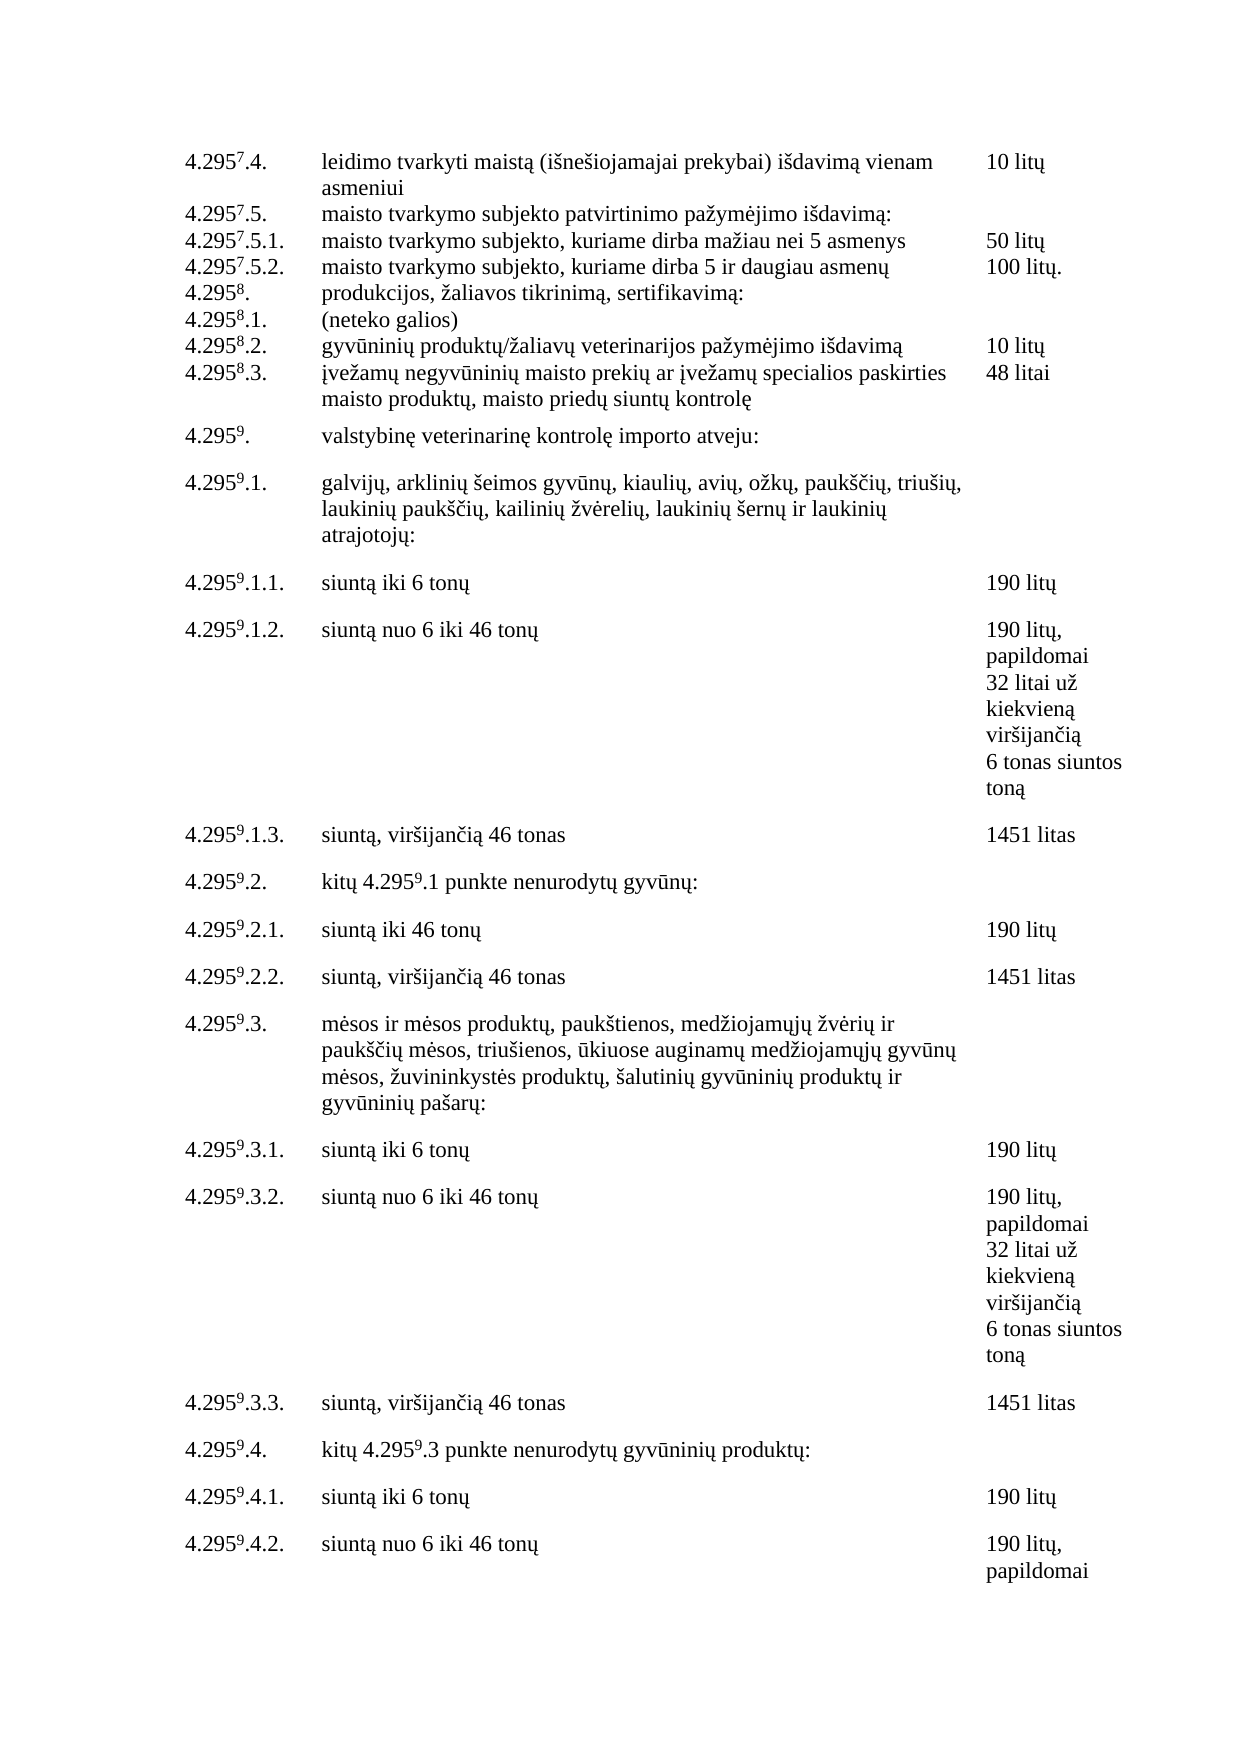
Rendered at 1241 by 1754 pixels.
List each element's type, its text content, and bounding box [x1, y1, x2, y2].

table_cell [986, 1000, 1148, 1126]
table_cell leidimo tvarkyti maistą (išnešiojamajai prekybai) išdavimą vienam asmeniui [321, 148, 986, 200]
table_cell 190 litų, papildomai [986, 1520, 1148, 1583]
table_cell maisto tvarkymo subjekto patvirtinimo pažymėjimo išdavimą: [321, 200, 986, 227]
table_cell 1451 litas [986, 811, 1148, 858]
table_cell [986, 459, 1148, 558]
table_cell 4.2959.3.2. [174, 1173, 321, 1378]
table_cell [986, 280, 1148, 306]
table_cell 4.2959.2. [174, 858, 321, 905]
table_cell siuntą iki 46 tonų [321, 905, 986, 952]
table_cell siuntą nuo 6 iki 46 tonų [321, 606, 986, 811]
table_cell siuntą, viršijančią 46 tonas [321, 811, 986, 858]
table_cell 100 litų. [986, 253, 1148, 279]
table_cell 1451 litas [986, 953, 1148, 999]
table_cell kitų 4.2959.3 punkte nenurodytų gyvūninių produktų: [321, 1426, 986, 1473]
table_cell gyvūninių produktų/žaliavų veterinarijos pažymėjimo išdavimą [321, 332, 986, 358]
table_cell siuntą iki 6 tonų [321, 558, 986, 606]
table_cell maisto tvarkymo subjekto, kuriame dirba mažiau nei 5 asmenys [321, 227, 986, 253]
table_cell 4.2958.1. [174, 306, 321, 332]
table_cell 4.2959.3.1. [174, 1126, 321, 1173]
table_cell 10 litų [986, 332, 1148, 358]
table_cell produkcijos, žaliavos tikrinimą, sertifikavimą: [321, 280, 986, 306]
table_cell 48 litai [986, 359, 1148, 411]
table_cell 50 litų [986, 227, 1148, 253]
table_cell 4.2959.2.2. [174, 953, 321, 999]
table_cell 4.2959.4.2. [174, 1520, 321, 1583]
table_cell 1451 litas [986, 1378, 1148, 1426]
table_cell 190 litų [986, 1473, 1148, 1520]
table_cell siuntą, viršijančią 46 tonas [321, 1378, 986, 1426]
table_cell mėsos ir mėsos produktų, paukštienos, medžiojamųjų žvėrių ir paukščių mėsos, triušienos, ūkiuose auginamų medžiojamųjų gyvūnų mėsos, žuvininkystės produktų, šalutinių gyvūninių produktų ir gyvūninių pašarų: [321, 1000, 986, 1126]
table_cell kitų 4.2959.1 punkte nenurodytų gyvūnų: [321, 858, 986, 905]
table_cell 4.2959.1.1. [174, 558, 321, 606]
table_cell 4.2957.5.1. [174, 227, 321, 253]
table_cell 190 litų, papildomai 32 litai už kiekvieną viršijančią 6 tonas siuntos toną [986, 1173, 1148, 1378]
table_cell galvijų, arklinių šeimos gyvūnų, kiaulių, avių, ožkų, paukščių, triušių, laukinių paukščių, kailinių žvėrelių, laukinių šernų ir laukinių atrajotojų: [321, 459, 986, 558]
table_cell valstybinę veterinarinę kontrolę importo atveju: [321, 411, 986, 458]
table_cell siuntą nuo 6 iki 46 tonų [321, 1520, 986, 1583]
table_cell 4.2959.3.3. [174, 1378, 321, 1426]
table_cell [986, 858, 1148, 905]
table_cell 4.2959. [174, 411, 321, 458]
table_cell [986, 411, 1148, 458]
table_cell siuntą iki 6 tonų [321, 1126, 986, 1173]
table_cell maisto tvarkymo subjekto, kuriame dirba 5 ir daugiau asmenų [321, 253, 986, 279]
table_cell 190 litų [986, 905, 1148, 952]
table_cell įvežamų negyvūninių maisto prekių ar įvežamų specialios paskirties maisto produktų, maisto priedų siuntų kontrolę [321, 359, 986, 411]
table_cell 4.2959.4. [174, 1426, 321, 1473]
table_cell [986, 306, 1148, 332]
table_cell 4.2959.1. [174, 459, 321, 558]
table_cell 4.2959.2.1. [174, 905, 321, 952]
table_cell 190 litų [986, 558, 1148, 606]
table_cell [986, 200, 1148, 227]
table_cell siuntą, viršijančią 46 tonas [321, 953, 986, 999]
table_cell (neteko galios) [321, 306, 986, 332]
table_cell 4.2958.2. [174, 332, 321, 358]
table_cell 10 litų [986, 148, 1148, 200]
table_cell 4.2959.3. [174, 1000, 321, 1126]
table_cell [986, 1426, 1148, 1473]
table_cell 190 litų, papildomai 32 litai už kiekvieną viršijančią 6 tonas siuntos toną [986, 606, 1148, 811]
table_cell 4.2957.5.2. [174, 253, 321, 279]
table_cell 4.2957.4. [174, 148, 321, 200]
table_cell 190 litų [986, 1126, 1148, 1173]
table_cell 4.2958.3. [174, 359, 321, 411]
table_cell 4.2959.1.3. [174, 811, 321, 858]
table_cell 4.2958. [174, 280, 321, 306]
table_cell 4.2957.5. [174, 200, 321, 227]
table_cell 4.2959.1.2. [174, 606, 321, 811]
table_cell siuntą iki 6 tonų [321, 1473, 986, 1520]
table_cell siuntą nuo 6 iki 46 tonų [321, 1173, 986, 1378]
table_cell 4.2959.4.1. [174, 1473, 321, 1520]
